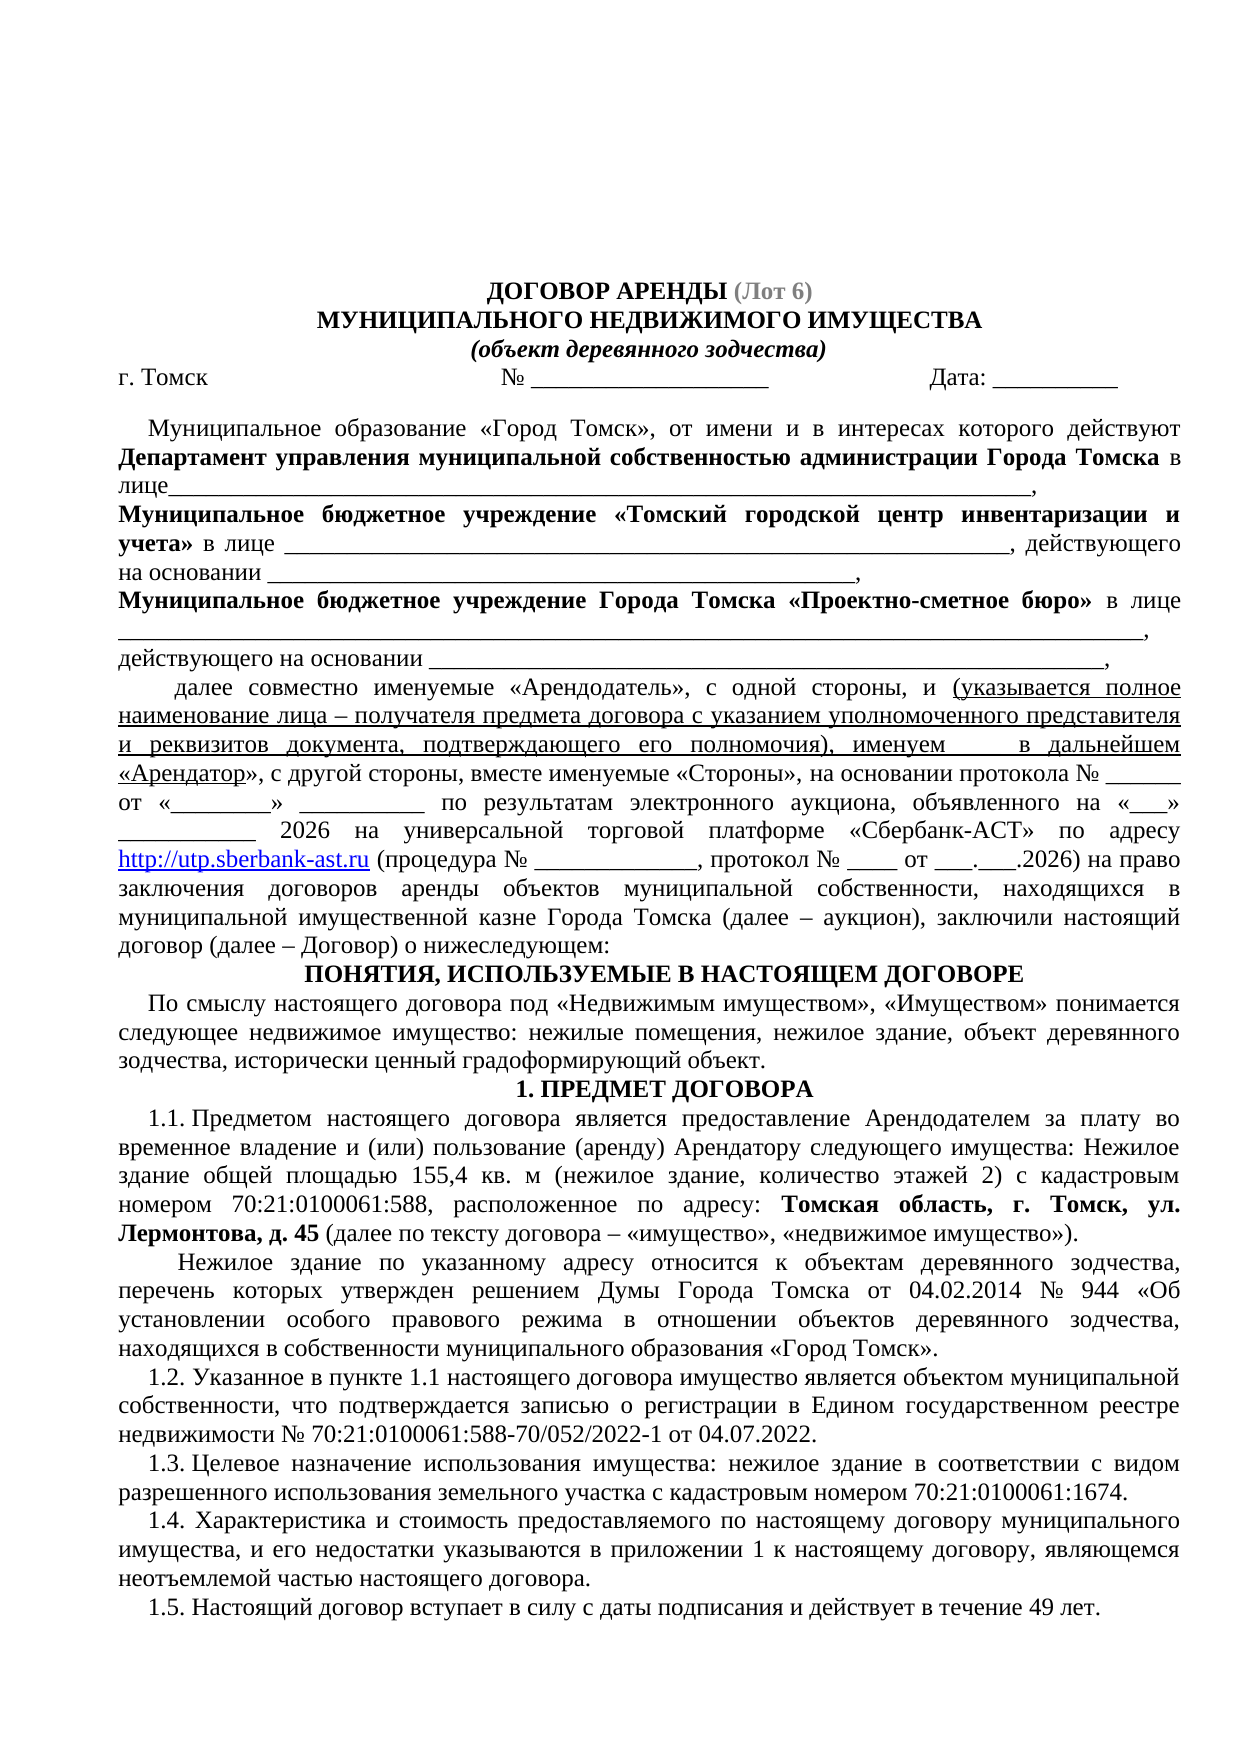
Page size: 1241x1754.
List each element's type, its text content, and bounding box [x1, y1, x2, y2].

text и реквизитов документа, подтверждающего его полномочия), именуем ___ в дальнейшем [118, 727, 1181, 754]
subtitle ДОГОВОР АРЕНДЫ (Лот 6) [118, 276, 1181, 305]
text (объект деревянного зодчества) [118, 334, 1181, 362]
text По смыслу настоящего договора под «Недвижимым имуществом», «Имуществом» понимается следующее недвижимое имущество: нежилые помещения, нежилое здание, объект деревянного зодчества, исторически ценный градоформирующий объект. [118, 988, 1181, 1074]
text Муниципальное бюджетное учреждение Города Томска «Проектно-сметное бюро» в лице __________________________________________________________________________________, действующего на основании ______________________________________________________, [118, 585, 1181, 672]
text 1.3. Целевое назначение использования имущества: нежилое здание в соответствии с видом разрешенного использования земельного участка с кадастровым номером 70:21:0100061:1674. [118, 1448, 1181, 1505]
text МУНИЦИПАЛЬНОГО НЕДВИЖИМОГО ИМУЩЕСТВА [118, 305, 1181, 334]
text г. Томск № ___________________ Дата: __________ [118, 362, 1181, 391]
text «Арендатор», с другой стороны, вместе именуемые «Стороны», на основании протокола № ______ от «________» __________ по результатам электронного аукциона, объявленного на «___» ___________ 2026 на универсальной торговой платформе «Сбербанк-АСТ» по адресу http://utp.sberbank-ast.ru (процедура № _____________, протокол № ____ от ___.___.2026) на право заключения договоров аренды объектов муниципальной собственности, находящихся в муниципальной имущественной казне Города Томска (далее – аукцион), заключили настоящий договор (далее – Договор) о нижеследующем: [118, 756, 1181, 959]
text 1.2. Указанное в пункте 1.1 настоящего договора имущество является объектом муниципальной собственности, что подтверждается записью о регистрации в Едином государственном реестре недвижимости № 70:21:0100061:588-70/052/2022-1 от 04.07.2022. [118, 1362, 1181, 1448]
text 1.1. Предметом настоящего договора является предоставление Арендодателем за плату во временное владение и (или) пользование (аренду) Арендатору следующего имущества: Нежилое здание общей площадью 155,4 кв. м (нежилое здание, количество этажей 2) с кадастровым номером 70:21:0100061:588, расположенное по адресу: Томская область, г. Томск, ул. Лермонтова, д. 45 (далее по тексту договора – «имущество», «недвижимое имущество»). [118, 1103, 1181, 1247]
text 1.5. Настоящий договор вступает в силу с даты подписания и действует в течение 49 лет. [118, 1592, 1181, 1620]
text ПОНЯТИЯ, ИСПОЛЬЗУЕМЫЕ В НАСТОЯЩЕМ ДОГОВОРЕ [118, 959, 1181, 988]
text 1.4. Характеристика и стоимость предоставляемого по настоящему договору муниципального имущества, и его недостатки указываются в приложении 1 к настоящему договору, являющемся неотъемлемой частью настоящего договора. [118, 1505, 1181, 1592]
text 1. ПРЕДМЕТ ДОГОВОРА [118, 1074, 1181, 1103]
text далее совместно именуемые «Арендодатель», с одной стороны, и (указывается полное наименование лица – получателя предмета договора с указанием уполномоченного представителя [118, 672, 1181, 725]
text Муниципальное образование «Город Томск», от имени и в интересах которого действуют Департамент управления муниципальной собственностью администрации Города Томска в лице_____________________________________________________________________, Муниципальное бюджетное учреждение «Томский городской центр инвентаризации и учета» в лице __________________________________________________________, действующего на основании _______________________________________________, [118, 413, 1181, 585]
text Нежилое здание по указанному адресу относится к объектам деревянного зодчества, перечень которых утвержден решением Думы Города Томска от 04.02.2014 № 944 «Об установлении особого правового режима в отношении объектов деревянного зодчества, находящихся в собственности муниципального образования «Город Томск». [118, 1247, 1181, 1362]
